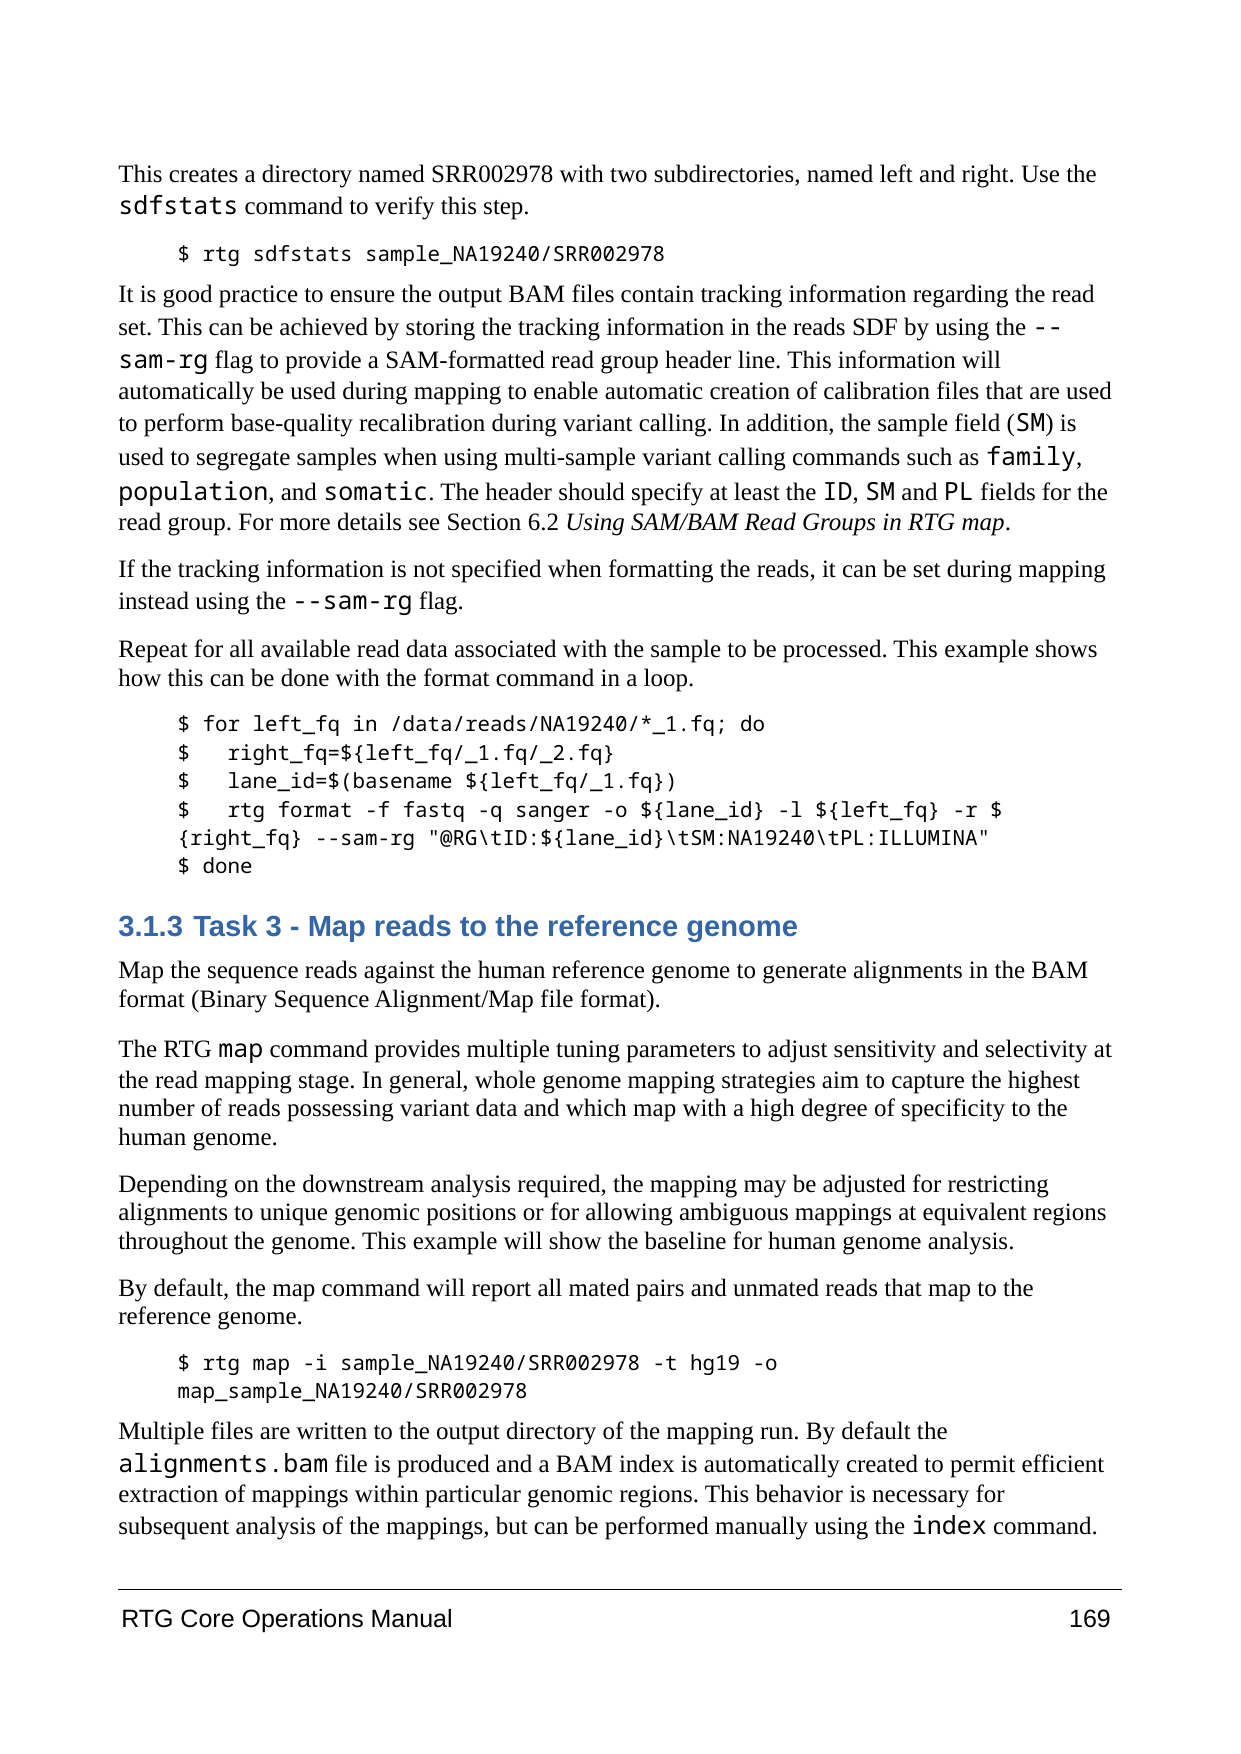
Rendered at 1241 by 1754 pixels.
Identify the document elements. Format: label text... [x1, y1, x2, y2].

text Map the sequence reads against the human reference genome to generate alignments in the BAM format (Binary Sequence Alignment/Map file format). [118, 955, 1122, 1013]
text $ rtg sdfstats sample_NA19240/SRR002978 [177, 239, 1122, 268]
text It is good practice to ensure the output BAM files contain tracking information regarding the read set. This can be achieved by storing the tracking information in the reads SDF by using the --sam-rg flag to provide a SAM-formatted read group header line. This information will automatically be used during mapping to enable automatic creation of calibration files that are used to perform base-quality recalibration during variant calling. In addition, the sample field (SM) is used to segregate samples when using multi-sample variant calling commands such as family, population, and somatic. The header should specify at least the ID, SM and PL fields for the read group. For more details see Section 6.2 Using SAM/BAM Read Groups in RTG map. [118, 279, 1122, 536]
text Multiple files are written to the output directory of the mapping run. By default the alignments.bam file is produced and a BAM index is automatically created to permit efficient extraction of mappings within particular genomic regions. This behavior is necessary for subsequent analysis of the mappings, but can be performed manually using the index command. [118, 1416, 1122, 1542]
text By default, the map command will report all mated pairs and unmated reads that map to the reference genome. [118, 1273, 1122, 1330]
text $ lane_id=$(basename ${left_fq/_1.fq}) [177, 766, 1122, 795]
text $ done [177, 852, 1122, 880]
text If the tracking information is not specified when formatting the reads, it can be set during mapping instead using the --sam-rg flag. [118, 554, 1122, 616]
subtitle Task 3 - Map reads to the reference genome [118, 909, 1122, 943]
text $ rtg map -i sample_NA19240/SRR002978 -t hg19 -o map_sample_NA19240/SRR002978 [177, 1348, 1122, 1405]
text $ for left_fq in /data/reads/NA19240/*_1.fq; do [177, 709, 1122, 738]
text This creates a directory named SRR002978 with two subdirectories, named left and right. Use the sdfstats command to verify this step. [118, 159, 1122, 221]
text The RTG map command provides multiple tuning parameters to adjust sensitivity and selectivity at the read mapping stage. In general, whole genome mapping strategies aim to capture the highest number of reads possessing variant data and which map with a high degree of specificity to the human genome. [118, 1031, 1122, 1151]
text $ rtg format -f fastq -q sanger -o ${lane_id} -l ${left_fq} -r ${right_fq} --sam-rg "@RG\tID:${lane_id}\tSM:NA19240\tPL:ILLUMINA" [177, 795, 1122, 852]
text Depending on the downstream analysis required, the mapping may be adjusted for restricting alignments to unique genomic positions or for allowing ambiguous mappings at equivalent regions throughout the genome. This example will show the baseline for human genome analysis. [118, 1169, 1122, 1255]
text Repeat for all available read data associated with the sample to be processed. This example shows how this can be done with the format command in a loop. [118, 634, 1122, 692]
text $ right_fq=${left_fq/_1.fq/_2.fq} [177, 738, 1122, 766]
